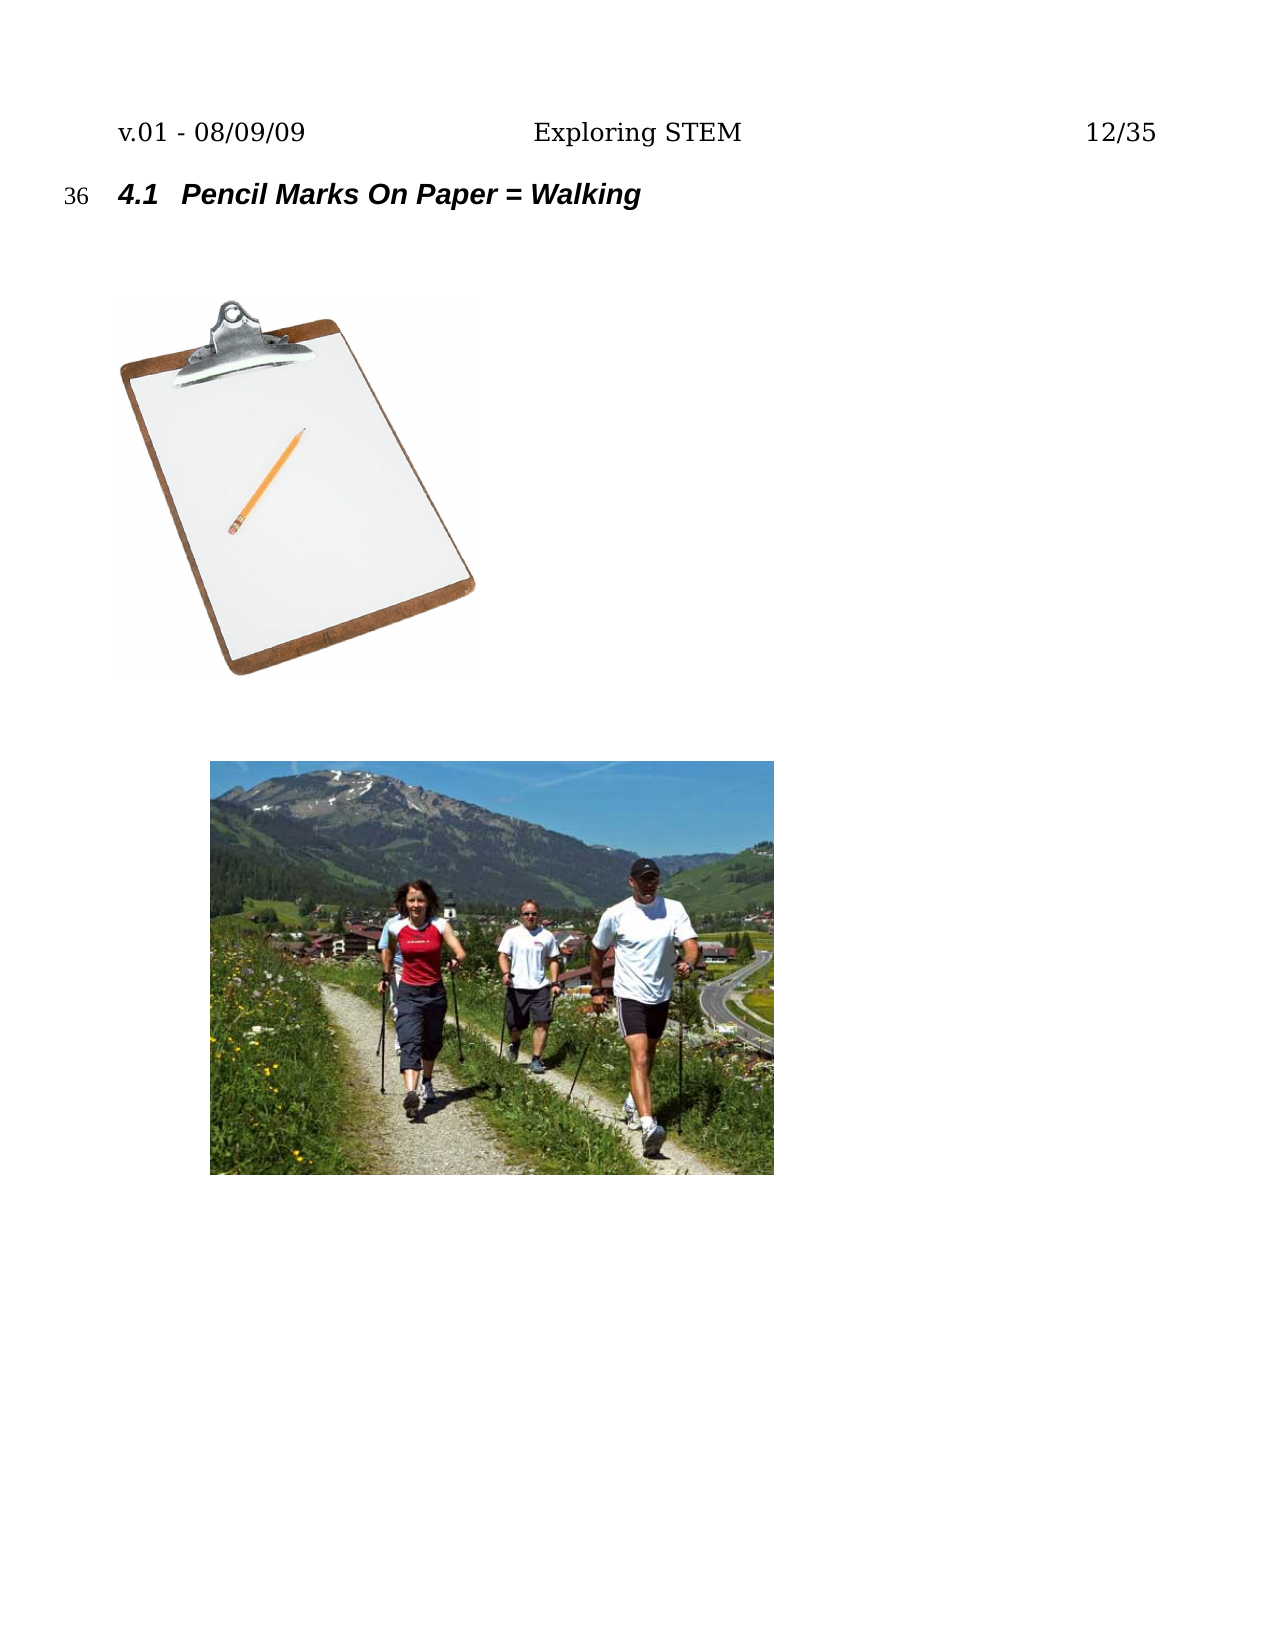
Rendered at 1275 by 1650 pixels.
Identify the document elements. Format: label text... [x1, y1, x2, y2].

picture [210, 761, 774, 1175]
picture [118, 298, 478, 678]
subtitle Pencil Marks On Paper = Walking [118, 177, 1157, 210]
